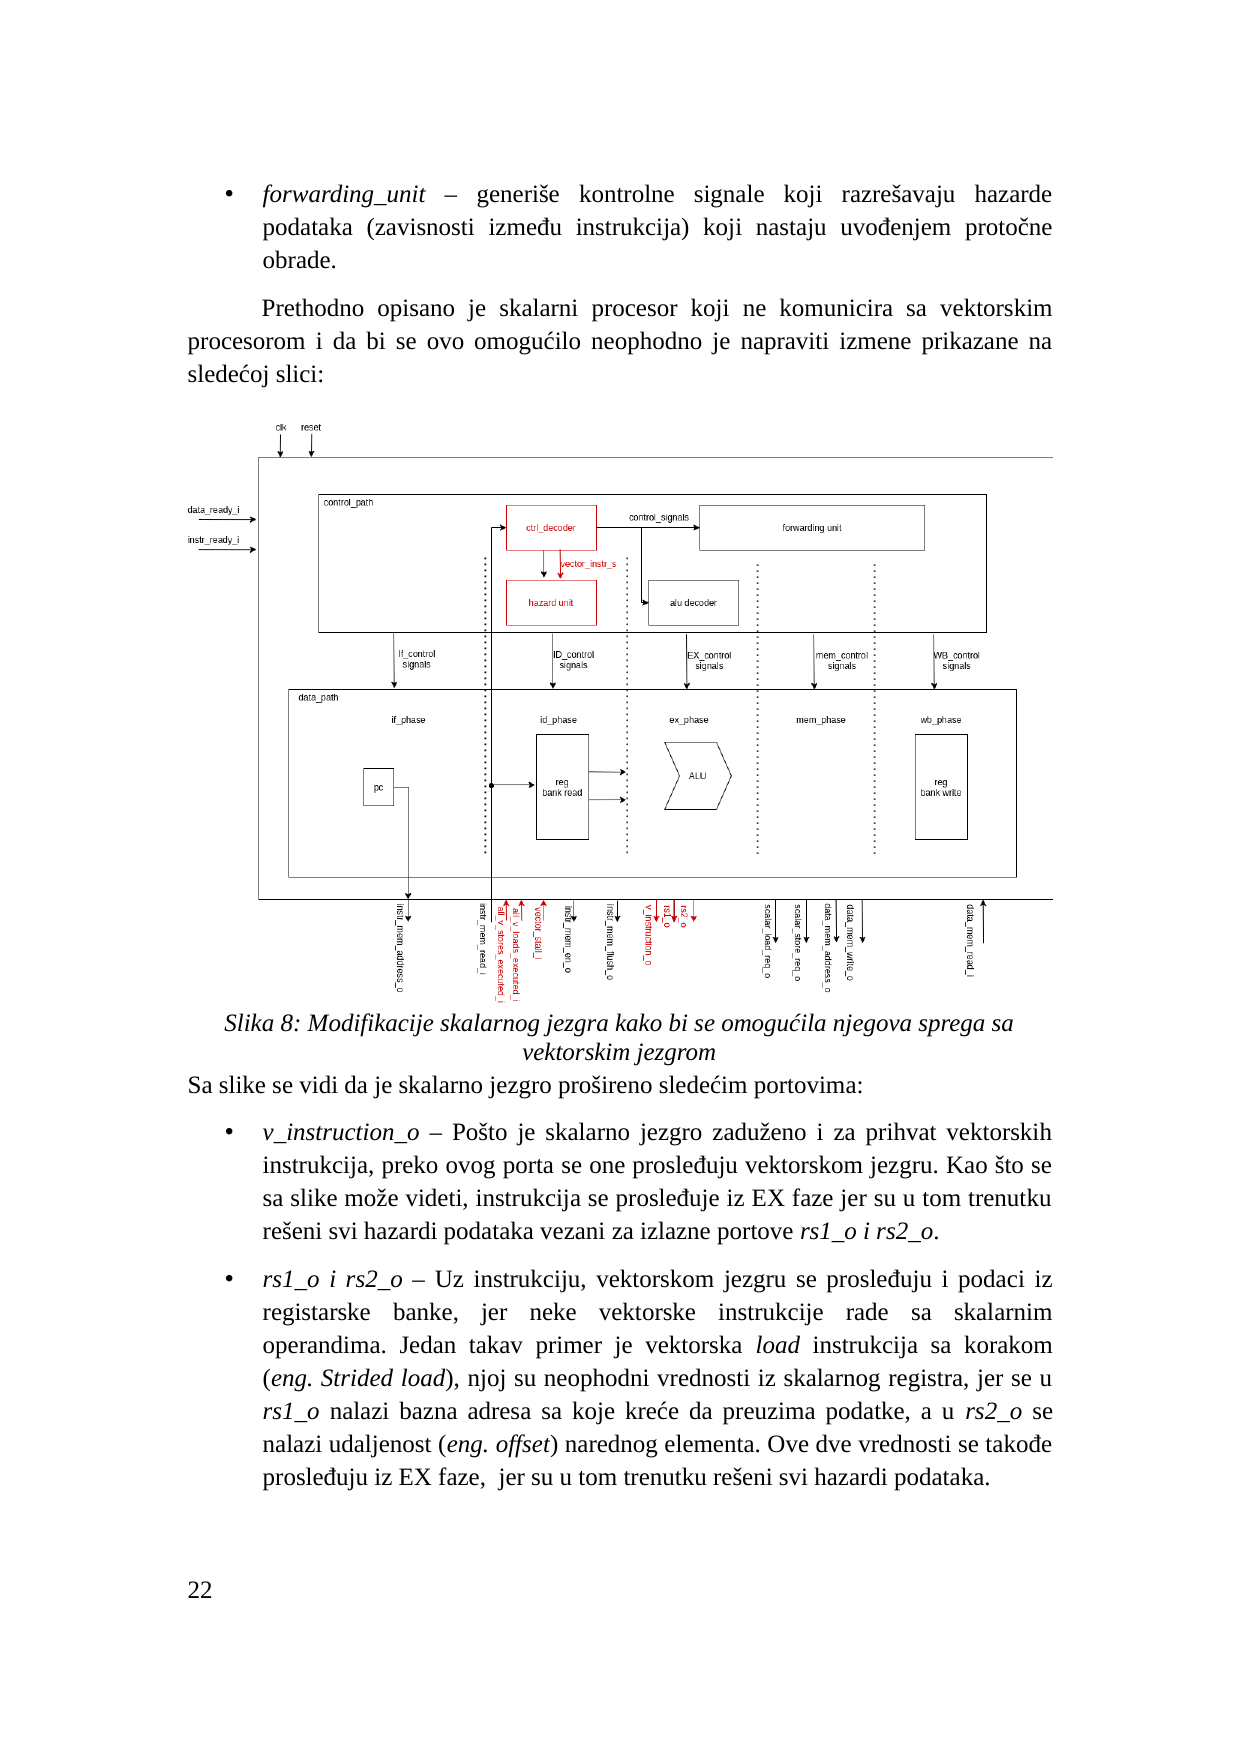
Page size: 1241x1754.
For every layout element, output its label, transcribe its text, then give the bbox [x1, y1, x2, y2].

text Sa slike se vidi da je skalarno jezgro prošireno sledećim portovima: [187, 1065, 1053, 1098]
text Prethodno opisano je skalarni procesor koji ne komunicira sa vektorskim procesorom i da bi se ovo omogućilo neophodno je napraviti izmene prikazane na sledećoj slici: [187, 293, 1053, 388]
list forwarding_unit – generiše kontrolne signale koji razrešavaju hazarde podataka (zavisnosti između instrukcija) koji nastaju uvođenjem protočne obrade. [225, 179, 1053, 274]
text [187, 407, 1053, 419]
list rs1_o i rs2_o – Uz instrukciju, vektorskom jezgru se prosleđuju i podaci iz registarske banke, jer neke vektorske instrukcije rade sa skalarnim operandima. Jedan takav primer je vektorska load instrukcija sa korakom (eng. Strided load), njoj su neophodni vrednosti iz skalarnog registra, jer se u rs1_o nalazi bazna adresa sa koje kreće da preuzima podatke, a u rs2_o se nalazi udaljenost (eng. offset) narednog elementa. Ove dve vrednosti se takođe prosleđuju iz EX faze, jer su u tom trenutku rešeni svi hazardi podataka. [225, 1264, 1053, 1491]
picture [187, 419, 1053, 1003]
list v_instruction_o – Pošto je skalarno jezgro zaduženo i za prihvat vektorskih instrukcija, preko ovog porta se one prosleđuju vektorskom jezgru. Kao što se sa slike može videti, instrukcija se prosleđuje iz EX faze jer su u tom trenutku rešeni svi hazardi podataka vezani za izlazne portove rs1_o i rs2_o. [225, 1117, 1053, 1245]
text Slika 8: Modifikacije skalarnog jezgra kako bi se omogućila njegova sprega sa vektorskim jezgrom [187, 1003, 1053, 1065]
